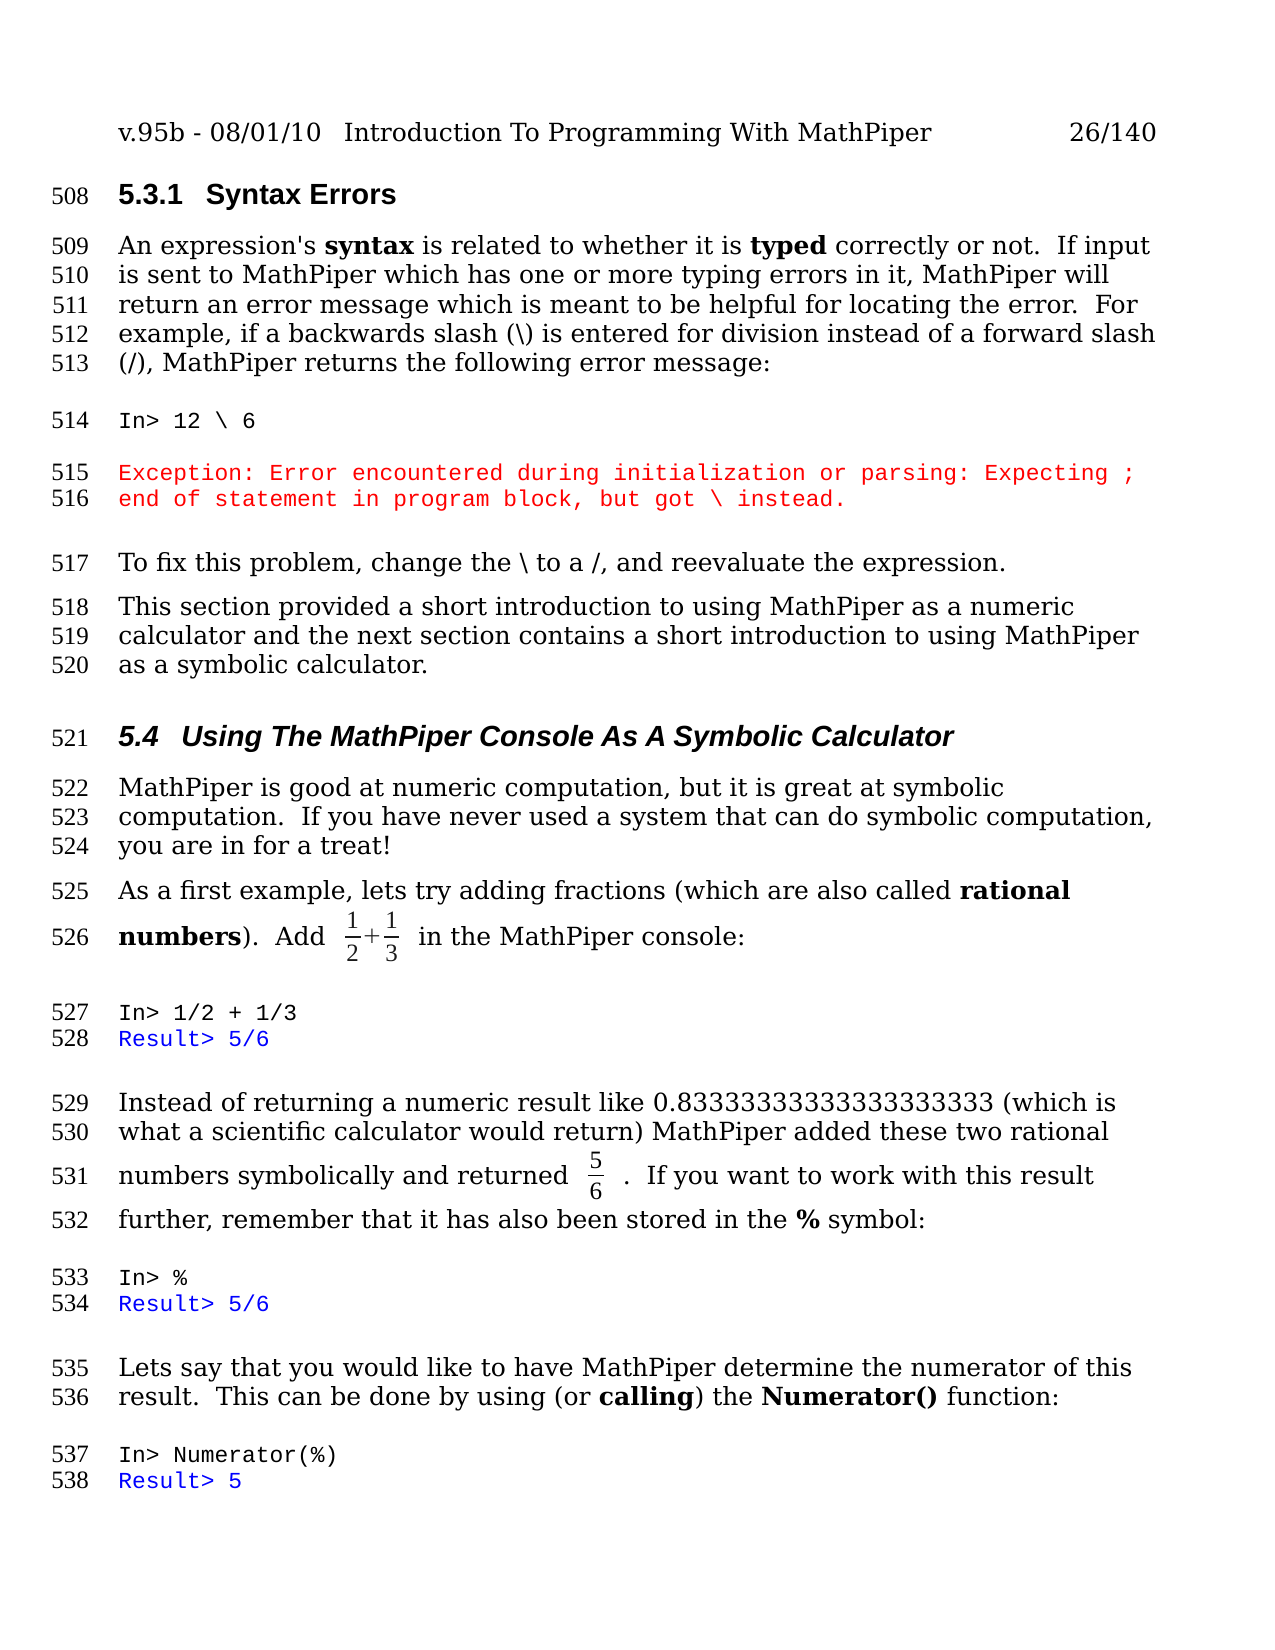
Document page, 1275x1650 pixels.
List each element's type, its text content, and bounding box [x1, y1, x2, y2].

text Result> 5 [118, 1469, 1157, 1495]
text In> 12 \ 6 [118, 409, 1157, 435]
text An expression's syntax is related to whether it is typed correctly or not. If input is sent to MathPiper which has one or more typing errors in it, MathPiper will return an error message which is meant to be helpful for locating the error. For example, if a backwards slash (\) is entered for division instead of a forward slash (/), MathPiper returns the following error message: [118, 231, 1157, 377]
text This section provided a short introduction to using MathPiper as a numeric calculator and the next section contains a short introduction to using MathPiper as a symbolic calculator. [118, 592, 1157, 679]
text Exception: Error encountered during initialization or parsing: Expecting ; end of statement in program block, but got \ instead. [118, 461, 1157, 513]
text In> % [118, 1266, 1157, 1292]
text To fix this problem, change the \ to a /, and reevaluate the expression. [118, 548, 1157, 577]
subtitle Syntax Errors [118, 177, 1157, 210]
text Result> 5/6 [118, 1027, 1157, 1053]
text Lets say that you would like to have MathPiper determine the numerator of this result. This can be done by using (or calling) the Numerator() function: [118, 1353, 1157, 1412]
text In> Numerator(%) [118, 1443, 1157, 1469]
subtitle Using The MathPiper Console As A Symbolic Calculator [118, 719, 1157, 752]
text MathPiper is good at numeric computation, but it is great at symbolic computation. If you have never used a system that can do symbolic computation, you are in for a treat! [118, 773, 1157, 861]
text Result> 5/6 [118, 1292, 1157, 1318]
text As a first example, lets try adding fractions (which are also called rational numbers). Addin the MathPiper console: [118, 876, 1157, 969]
text In> 1/2 + 1/3 [118, 1001, 1157, 1027]
text Instead of returning a numeric result like 0.83333333333333333333 (which is what a scientific calculator would return) MathPiper added these two rational numbers symbolically and returned. If you want to work with this result further, remember that it has also been stored in the % symbol: [118, 1088, 1157, 1234]
